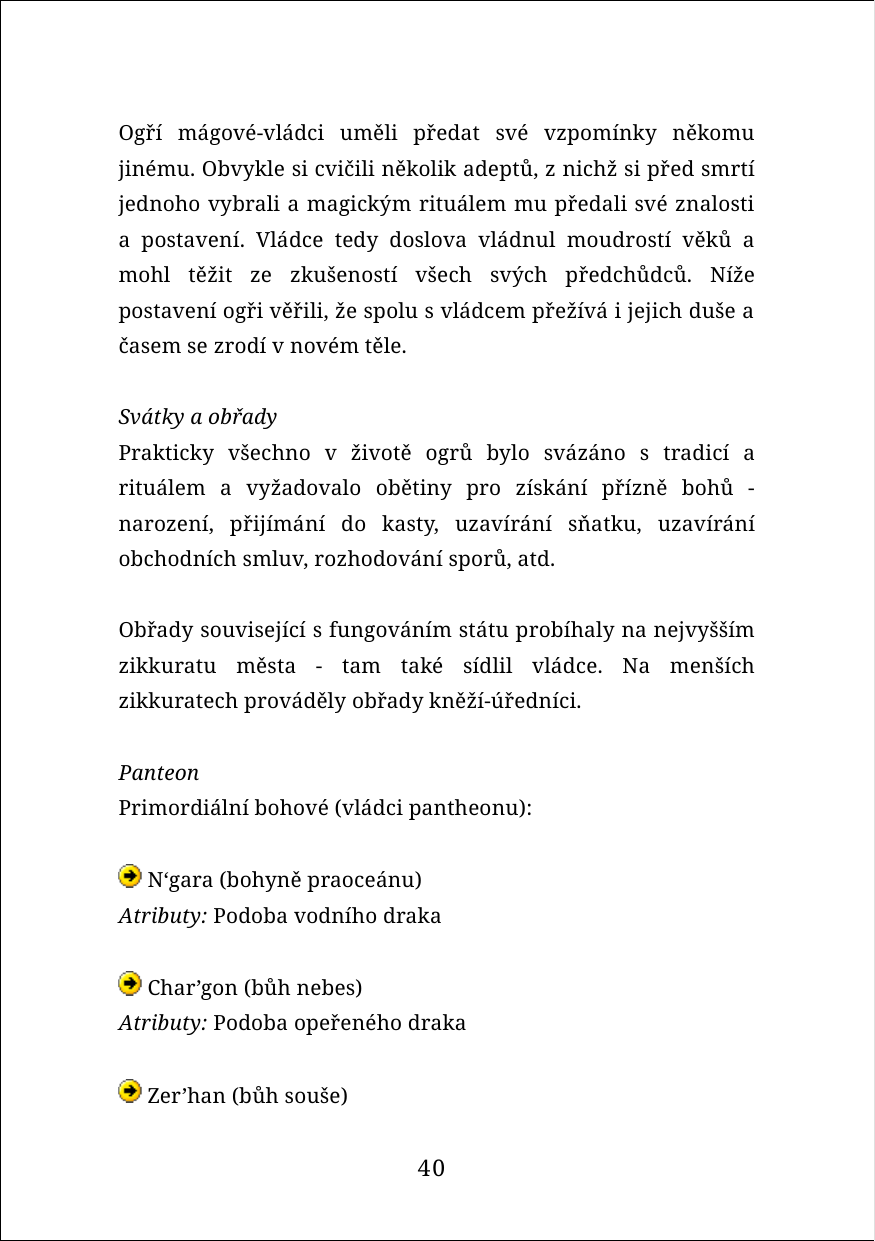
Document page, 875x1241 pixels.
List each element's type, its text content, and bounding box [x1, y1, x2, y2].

picture [118, 864, 142, 888]
picture [118, 971, 142, 996]
text Ogří mágové-vládci uměli předat své vzpomínky někomu jinému. Obvykle si cvičili několik adeptů, z nichž si před smrtí jednoho vybrali a magickým rituálem mu předali své znalosti a postavení. Vládce tedy doslova vládnul moudrostí věků a mohl těžit ze zkušeností všech svých předchůdců. Níže postavení ogři věřili, že spolu s vládcem přežívá i jejich duše a časem se zrodí v novém těle. Svátky a obřady Prakticky všechno v životě ogrů bylo svázáno s tradicí a rituálem a vyžadovalo obětiny pro získání přízně bohů - narození, přijímání do kasty, uzavírání sňatku, uzavírání obchodních smluv, rozhodování sporů, atd. Obřady související s fungováním státu probíhaly na nejvyšším zikkuratu města - tam také sídlil vládce. Na menších zikkuratech prováděly obřady kněží-úředníci. Panteon Primordiální bohové (vládci pantheonu): N‘gara (bohyně praoceánu) Atributy: Podoba vodního draka Char’gon (bůh nebes) Atributy: Podoba opeřeného draka Zer’han (bůh souše) [118, 118, 756, 1109]
picture [118, 1079, 142, 1103]
